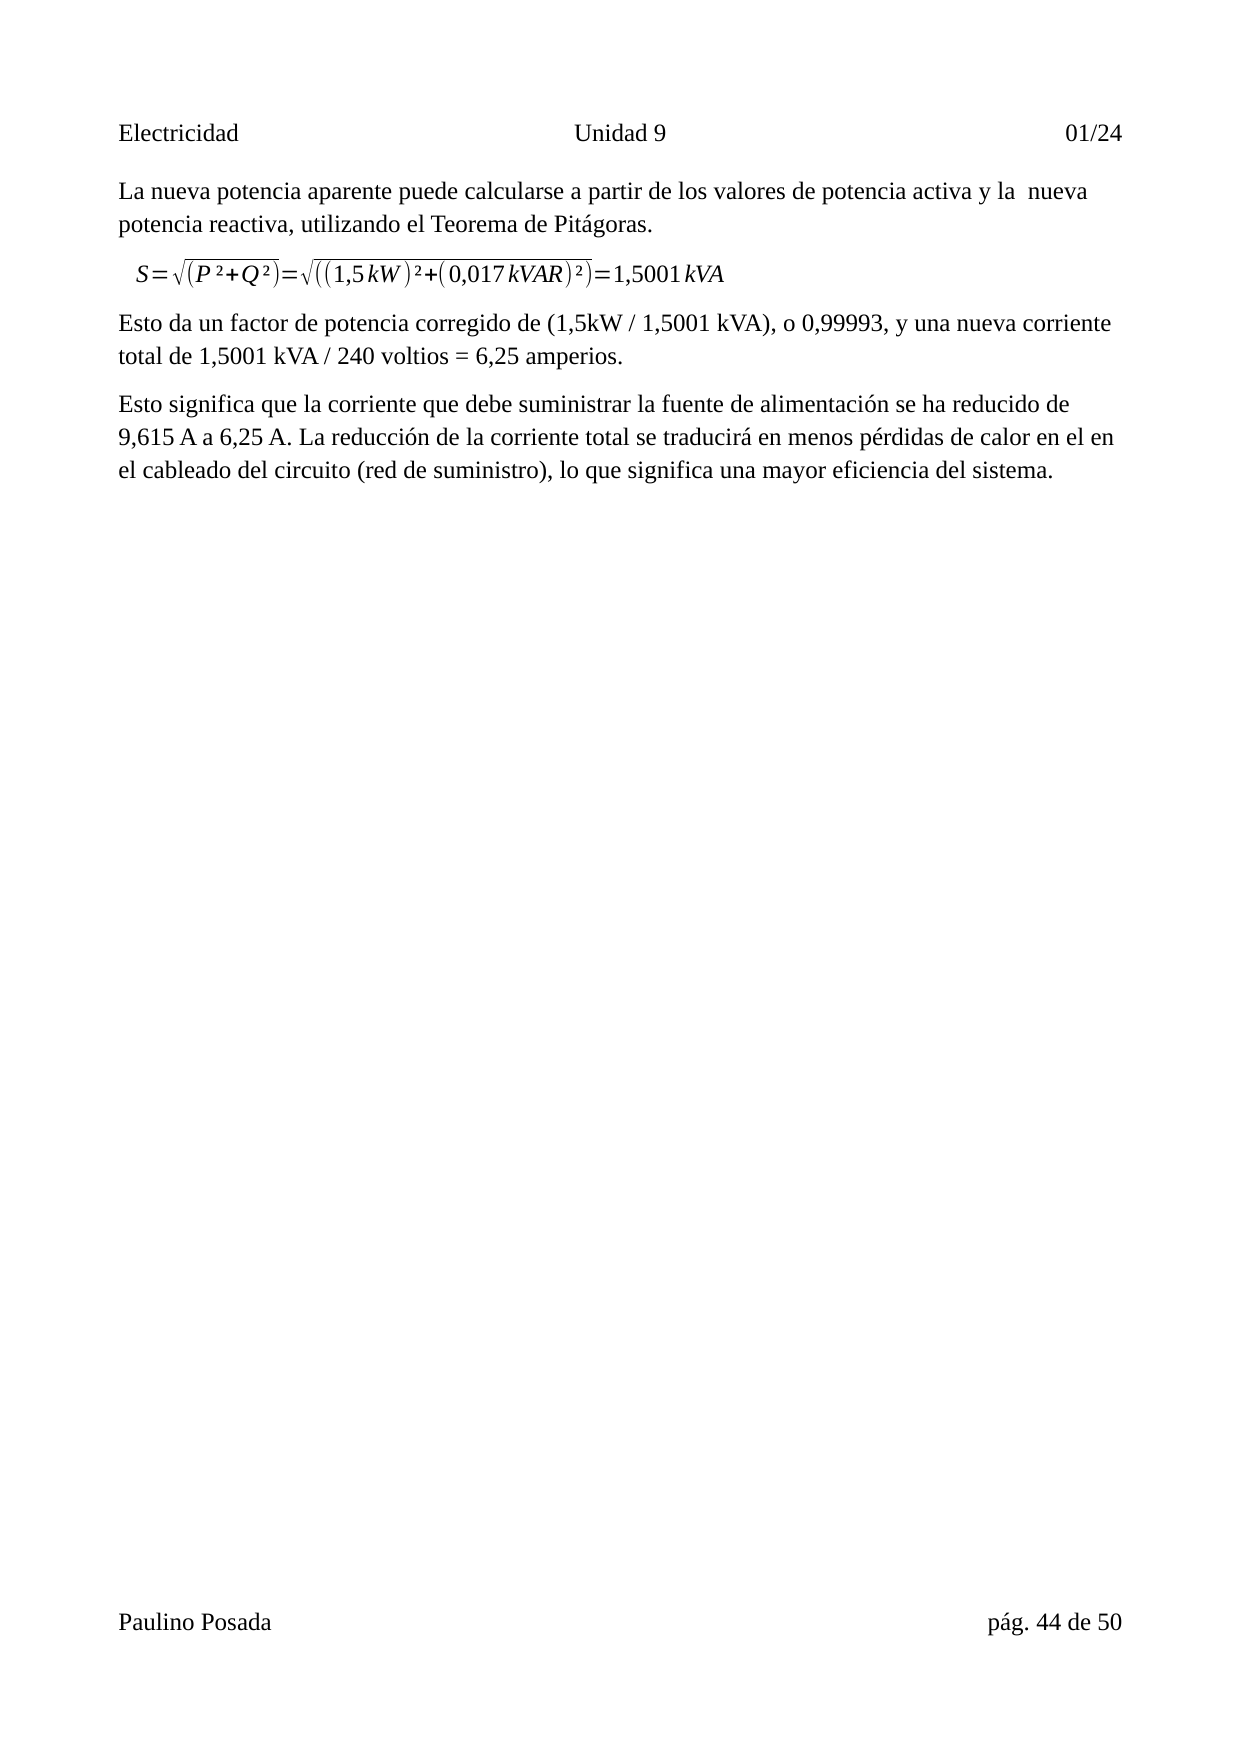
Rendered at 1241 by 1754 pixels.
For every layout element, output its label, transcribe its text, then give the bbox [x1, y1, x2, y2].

text Esto da un factor de potencia corregido de (1,5kW / 1,5001 kVA), o 0,99993, y una nueva corriente total de 1,5001 kVA / 240 voltios = 6,25 amperios. [118, 308, 1122, 370]
text La nueva potencia aparente puede calcularse a partir de los valores de potencia activa y la nueva potencia reactiva, utilizando el Teorema de Pitágoras. [118, 176, 1122, 238]
text Esto significa que la corriente que debe suministrar la fuente de alimentación se ha reducido de 9,615 A a 6,25 A. La reducción de la corriente total se traducirá en menos pérdidas de calor en el en el cableado del circuito (red de suministro), lo que significa una mayor eficiencia del sistema. [118, 389, 1122, 483]
